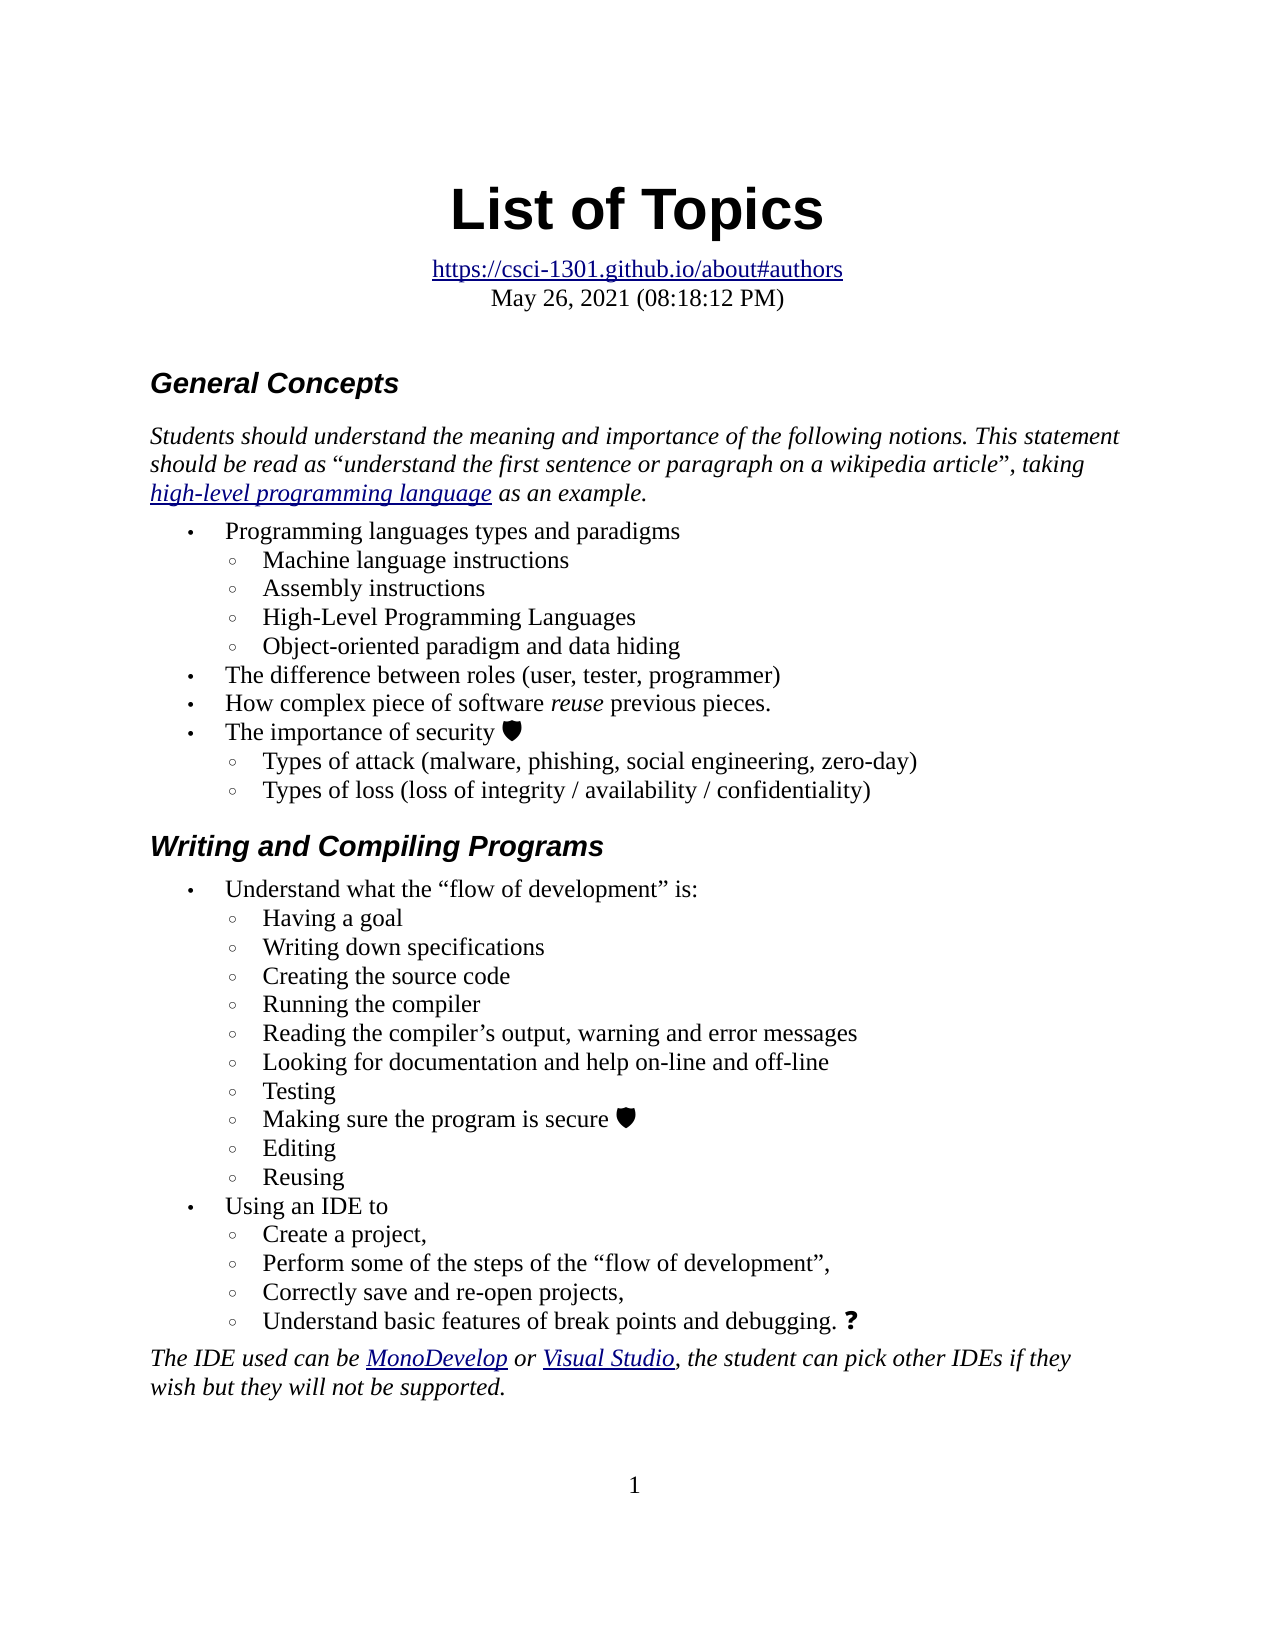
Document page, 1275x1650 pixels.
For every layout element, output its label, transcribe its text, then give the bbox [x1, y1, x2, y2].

list Running the compiler [225, 989, 1125, 1018]
list Writing down specifications [225, 932, 1125, 961]
list Making sure the program is secure 🛡️ [225, 1104, 1125, 1133]
list Perform some of the steps of the “flow of development”, [225, 1248, 1125, 1277]
list Programming languages types and paradigms [187, 516, 1125, 545]
list Understand basic features of break points and debugging. ❓ [225, 1306, 1125, 1334]
subtitle Writing and Compiling Programs [150, 828, 1125, 862]
list Using an IDE to [187, 1191, 1125, 1219]
list High-Level Programming Languages [225, 602, 1125, 631]
list How complex piece of software reuse previous pieces. [187, 688, 1125, 717]
subtitle General Concepts [150, 366, 1125, 399]
list The importance of security 🛡️ [187, 717, 1125, 746]
list Machine language instructions [225, 545, 1125, 573]
list Looking for documentation and help on-line and off-line [225, 1047, 1125, 1076]
list Understand what the “flow of development” is: [187, 874, 1125, 903]
list Assembly instructions [225, 573, 1125, 602]
text https://csci-1301.github.io/about#authors [150, 254, 1125, 283]
list Editing [225, 1133, 1125, 1162]
list The difference between roles (user, tester, programmer) [187, 660, 1125, 688]
list Object-oriented paradigm and data hiding [225, 631, 1125, 660]
title List of Topics [150, 175, 1125, 242]
list Create a project, [225, 1219, 1125, 1248]
list Types of loss (loss of integrity / availability / confidentiality) [225, 775, 1125, 803]
text The IDE used can be MonoDevelop or Visual Studio, the student can pick other IDEs if they wish but they will not be supported. [150, 1343, 1125, 1401]
list Creating the source code [225, 961, 1125, 989]
list Types of attack (malware, phishing, social engineering, zero-day) [225, 746, 1125, 775]
list Reusing [225, 1162, 1125, 1191]
text May 26, 2021 (08:18:12 PM) [150, 283, 1125, 312]
list Testing [225, 1076, 1125, 1104]
text Students should understand the meaning and importance of the following notions. This statement should be read as “understand the first sentence or paragraph on a wikipedia article”, taking high-level programming language as an example. [150, 421, 1125, 507]
list Having a goal [225, 903, 1125, 932]
list Correctly save and re-open projects, [225, 1277, 1125, 1306]
list Reading the compiler’s output, warning and error messages [225, 1018, 1125, 1047]
